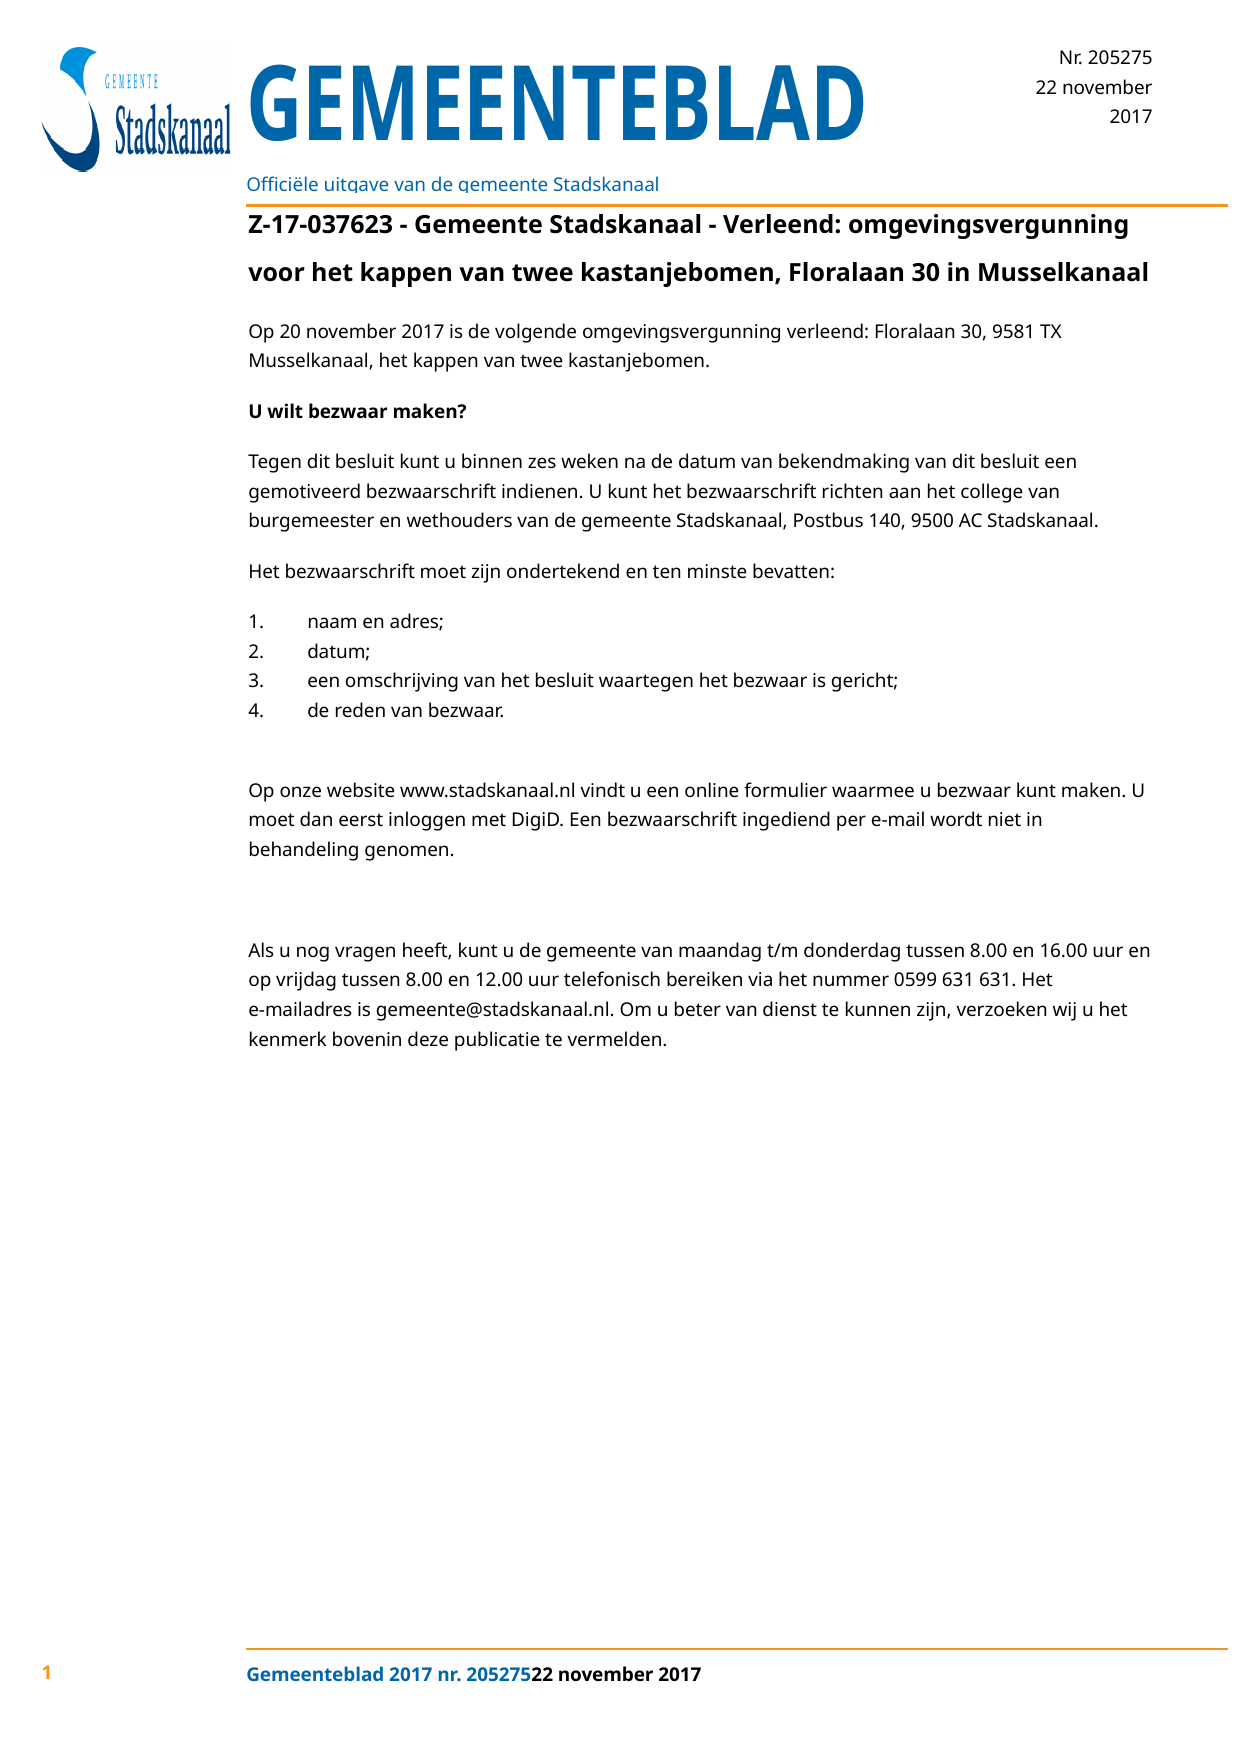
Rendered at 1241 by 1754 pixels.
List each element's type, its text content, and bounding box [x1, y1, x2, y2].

list een omschrijving van het besluit waartegen het bezwaar is gericht; [248, 667, 1152, 693]
list naam en adres; [248, 608, 1152, 634]
text Op 20 november 2017 is de volgende omgevingsvergunning verleend: Floralaan 30, 9581 TX Musselkanaal, het kappen van twee kastanjebomen. [248, 318, 1152, 373]
text Als u nog vragen heeft, kunt u de gemeente van maandag t/m donderdag tussen 8.00 en 16.00 uur en op vrijdag tussen 8.00 en 12.00 uur telefonisch bereiken via het nummer 0599 631 631. Het e‑mailadres is gemeente@stadskanaal.nl. Om u beter van dienst te kunnen zijn, verzoeken wij u het kenmerk bovenin deze publicatie te vermelden. [248, 937, 1152, 1052]
text Z-17-037623 - Gemeente Stadskanaal - Verleend: omgevingsvergunning voor het kappen van twee kastanjebomen, Floralaan 30 in Musselkanaal [248, 207, 1152, 288]
text Het bezwaarschrift moet zijn ondertekend en ten minste bevatten: [248, 558, 1152, 584]
text Tegen dit besluit kunt u binnen zes weken na de datum van bekendmaking van dit besluit een gemotiveerd bezwaarschrift indienen. U kunt het bezwaarschrift richten aan het college van burgemeester en wethouders van de gemeente Stadskanaal, Postbus 140, 9500 AC Stadskanaal. [248, 448, 1152, 533]
text Op onze website www.stadskanaal.nl vindt u een online formulier waarmee u bezwaar kunt maken. U moet dan eerst inloggen met DigiD. Een bezwaarschrift ingediend per e-mail wordt niet in behandeling genomen. [248, 777, 1152, 862]
list de reden van bezwaar. [248, 697, 1152, 723]
list datum; [248, 638, 1152, 664]
picture [41, 47, 231, 172]
text U wilt bezwaar maken? [248, 398, 1152, 424]
